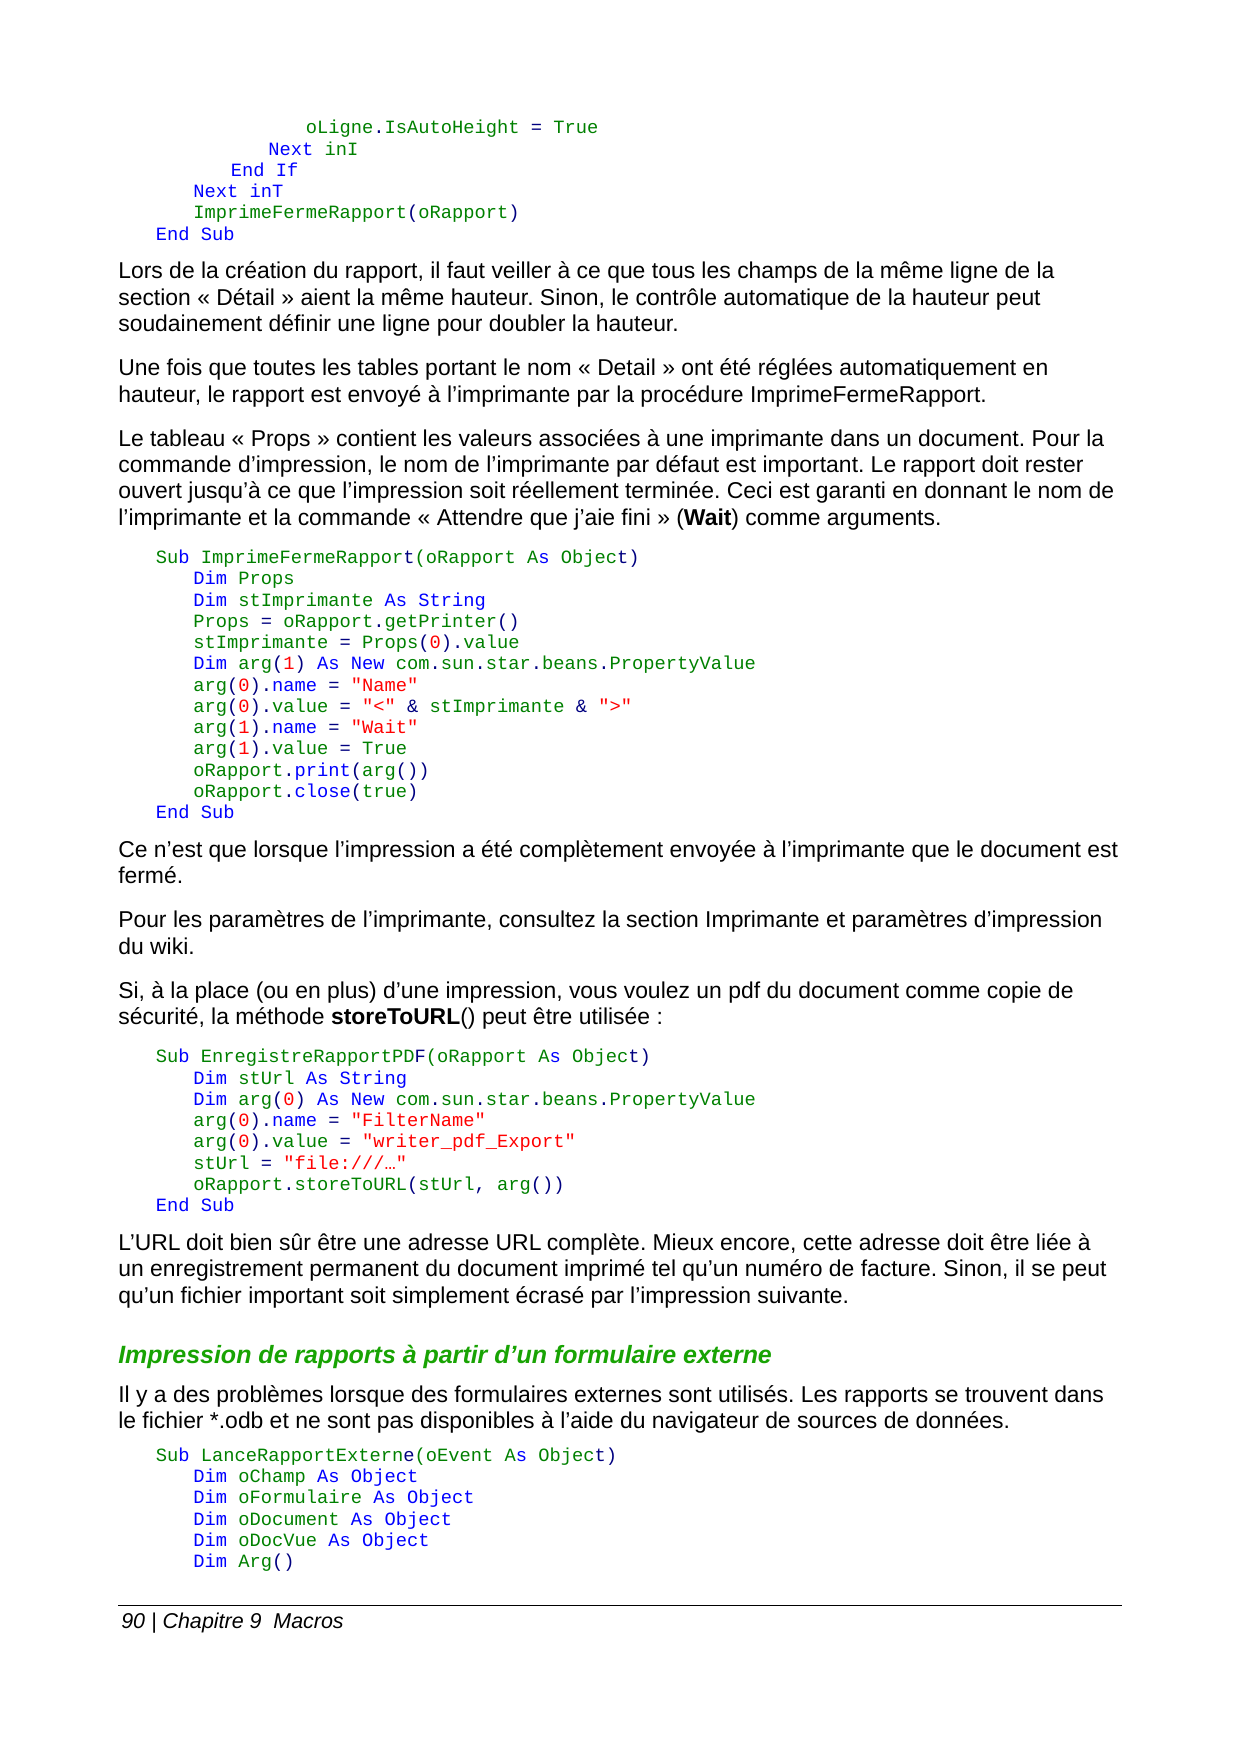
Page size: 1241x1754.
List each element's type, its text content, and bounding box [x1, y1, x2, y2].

text Dim oChamp As Object [156, 1467, 1122, 1488]
text arg(1).name = "Wait" [156, 718, 1122, 739]
text Dim stImprimante As String [156, 590, 1122, 612]
text End Sub [156, 1196, 1122, 1217]
text ImprimeFermeRapport(oRapport) [156, 203, 1122, 224]
text End Sub [156, 224, 1122, 246]
text Sub EnregistreRapportPDF(oRapport As Object) [156, 1047, 1122, 1068]
text Sub ImprimeFermeRapport(oRapport As Object) [156, 548, 1122, 569]
text End Sub [156, 803, 1122, 824]
text Next inI [156, 139, 1122, 161]
text Dim stUrl As String [156, 1068, 1122, 1090]
text arg(0).name = "FilterName" [156, 1111, 1122, 1132]
text Dim arg(0) As New com.sun.star.beans.PropertyValue [156, 1090, 1122, 1111]
text Il y a des problèmes lorsque des formulaires externes sont utilisés. Les rapports se trouvent dans le fichier *.odb et ne sont pas disponibles à l’aide du navigateur de sources de données. [118, 1381, 1122, 1434]
text Ce n’est que lorsque l’impression a été complètement envoyée à l’imprimante que le document est fermé. [118, 836, 1122, 889]
text Next inT [156, 182, 1122, 203]
text Dim oDocument As Object [156, 1509, 1122, 1531]
text L’URL doit bien sûr être une adresse URL complète. Mieux encore, cette adresse doit être liée à un enregistrement permanent du document imprimé tel qu’un numéro de facture. Sinon, il se peut qu’un fichier important soit simplement écrasé par l’impression suivante. [118, 1229, 1122, 1308]
text Pour les paramètres de l’imprimante, consultez la section Imprimante et paramètres d’impression du wiki. [118, 906, 1122, 959]
text Lors de la création du rapport, il faut veiller à ce que tous les champs de la même ligne de la section « Détail » aient la même hauteur. Sinon, le contrôle automatique de la hauteur peut soudainement définir une ligne pour doubler la hauteur. [118, 257, 1122, 337]
text Dim Arg() [156, 1552, 1122, 1573]
text arg(0).value = "writer_pdf_Export" [156, 1132, 1122, 1153]
text Dim Props [156, 569, 1122, 590]
text stImprimante = Props(0).value [156, 633, 1122, 654]
text oRapport.print(arg()) [156, 760, 1122, 782]
text Le tableau « Props » contient les valeurs associées à une imprimante dans un document. Pour la commande d’impression, le nom de l’imprimante par défaut est important. Le rapport doit rester ouvert jusqu’à ce que l’impression soit réellement terminée. Ceci est garanti en donnant le nom de l’imprimante et la commande « Attendre que j’aie fini » (Wait) comme arguments. [118, 425, 1122, 530]
text oRapport.storeToURL(stUrl, arg()) [156, 1175, 1122, 1196]
text oRapport.close(true) [156, 782, 1122, 803]
text End If [156, 161, 1122, 182]
text oLigne.IsAutoHeight = True [156, 118, 1122, 139]
text Dim arg(1) As New com.sun.star.beans.PropertyValue [156, 654, 1122, 675]
text Sub LanceRapportExterne(oEvent As Object) [156, 1446, 1122, 1467]
text Une fois que toutes les tables portant le nom « Detail » ont été réglées automatiquement en hauteur, le rapport est envoyé à l’imprimante par la procédure ImprimeFermeRapport. [118, 354, 1122, 407]
text Props = oRapport.getPrinter() [156, 612, 1122, 633]
text arg(0).value = "<" & stImprimante & ">" [156, 697, 1122, 718]
text arg(0).name = "Name" [156, 675, 1122, 697]
text Si, à la place (ou en plus) d’une impression, vous voulez un pdf du document comme copie de sécurité, la méthode storeToURL() peut être utilisée : [118, 977, 1122, 1029]
text Dim oFormulaire As Object [156, 1488, 1122, 1509]
text stUrl = "file:///…" [156, 1153, 1122, 1175]
subtitle Impression de rapports à partir d’un formulaire externe [118, 1341, 1122, 1369]
text Dim oDocVue As Object [156, 1531, 1122, 1552]
text arg(1).value = True [156, 739, 1122, 760]
